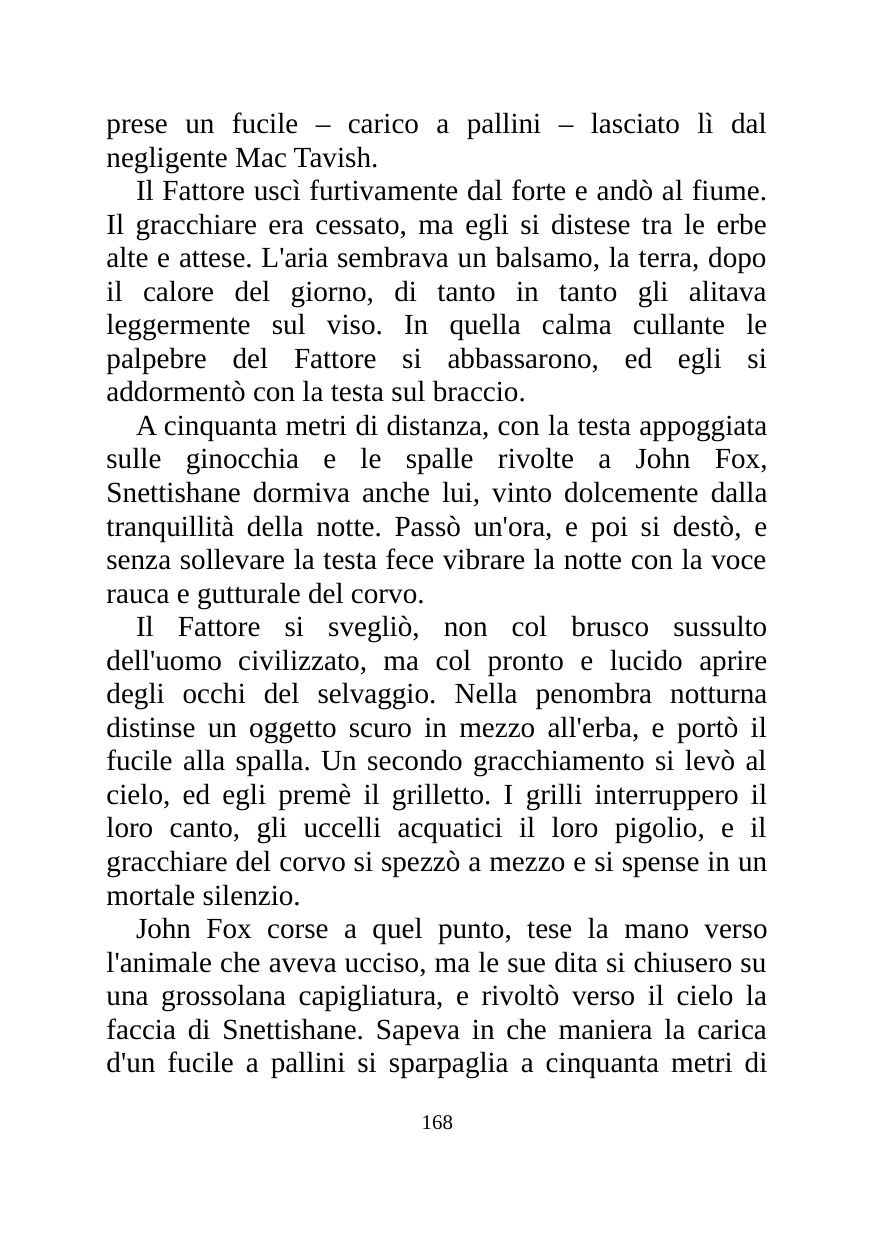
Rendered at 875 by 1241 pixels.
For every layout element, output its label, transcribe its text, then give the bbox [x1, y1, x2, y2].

text John Fox corse a quel punto, tese la mano verso l'animale che aveva ucciso, ma le sue dita si chiusero su una grossolana capigliatura, e rivoltò verso il cielo la faccia di Snettishane. Sapeva in che maniera la carica d'un fucile a pallini si sparpaglia a cinquanta metri di [106, 911, 768, 1079]
text A cinquanta metri di distanza, con la testa appoggiata sulle ginocchia e le spalle rivolte a John Fox, Snettishane dormiva anche lui, vinto dolcemente dalla tranquillità della notte. Passò un'ora, e poi si destò, e senza sollevare la testa fece vibrare la notte con la voce rauca e gutturale del corvo. [106, 408, 768, 609]
text prese un fucile – carico a pallini – lasciato lì dal negligente Mac Tavish. [106, 106, 768, 173]
text Il Fattore uscì furtivamente dal forte e andò al fiume. Il gracchiare era cessato, ma egli si distese tra le erbe alte e attese. L'aria sembrava un balsamo, la terra, dopo il calore del giorno, di tanto in tanto gli alitava leggermente sul viso. In quella calma cullante le palpebre del Fattore si abbassarono, ed egli si addormentò con la testa sul braccio. [106, 173, 768, 408]
text Il Fattore si svegliò, non col brusco sussulto dell'uomo civilizzato, ma col pronto e lucido aprire degli occhi del selvaggio. Nella penombra notturna distinse un oggetto scuro in mezzo all'erba, e portò il fucile alla spalla. Un secondo gracchiamento si levò al cielo, ed egli premè il grilletto. I grilli interruppero il loro canto, gli uccelli acquatici il loro pigolio, e il gracchiare del corvo si spezzò a mezzo e si spense in un mortale silenzio. [106, 609, 768, 911]
